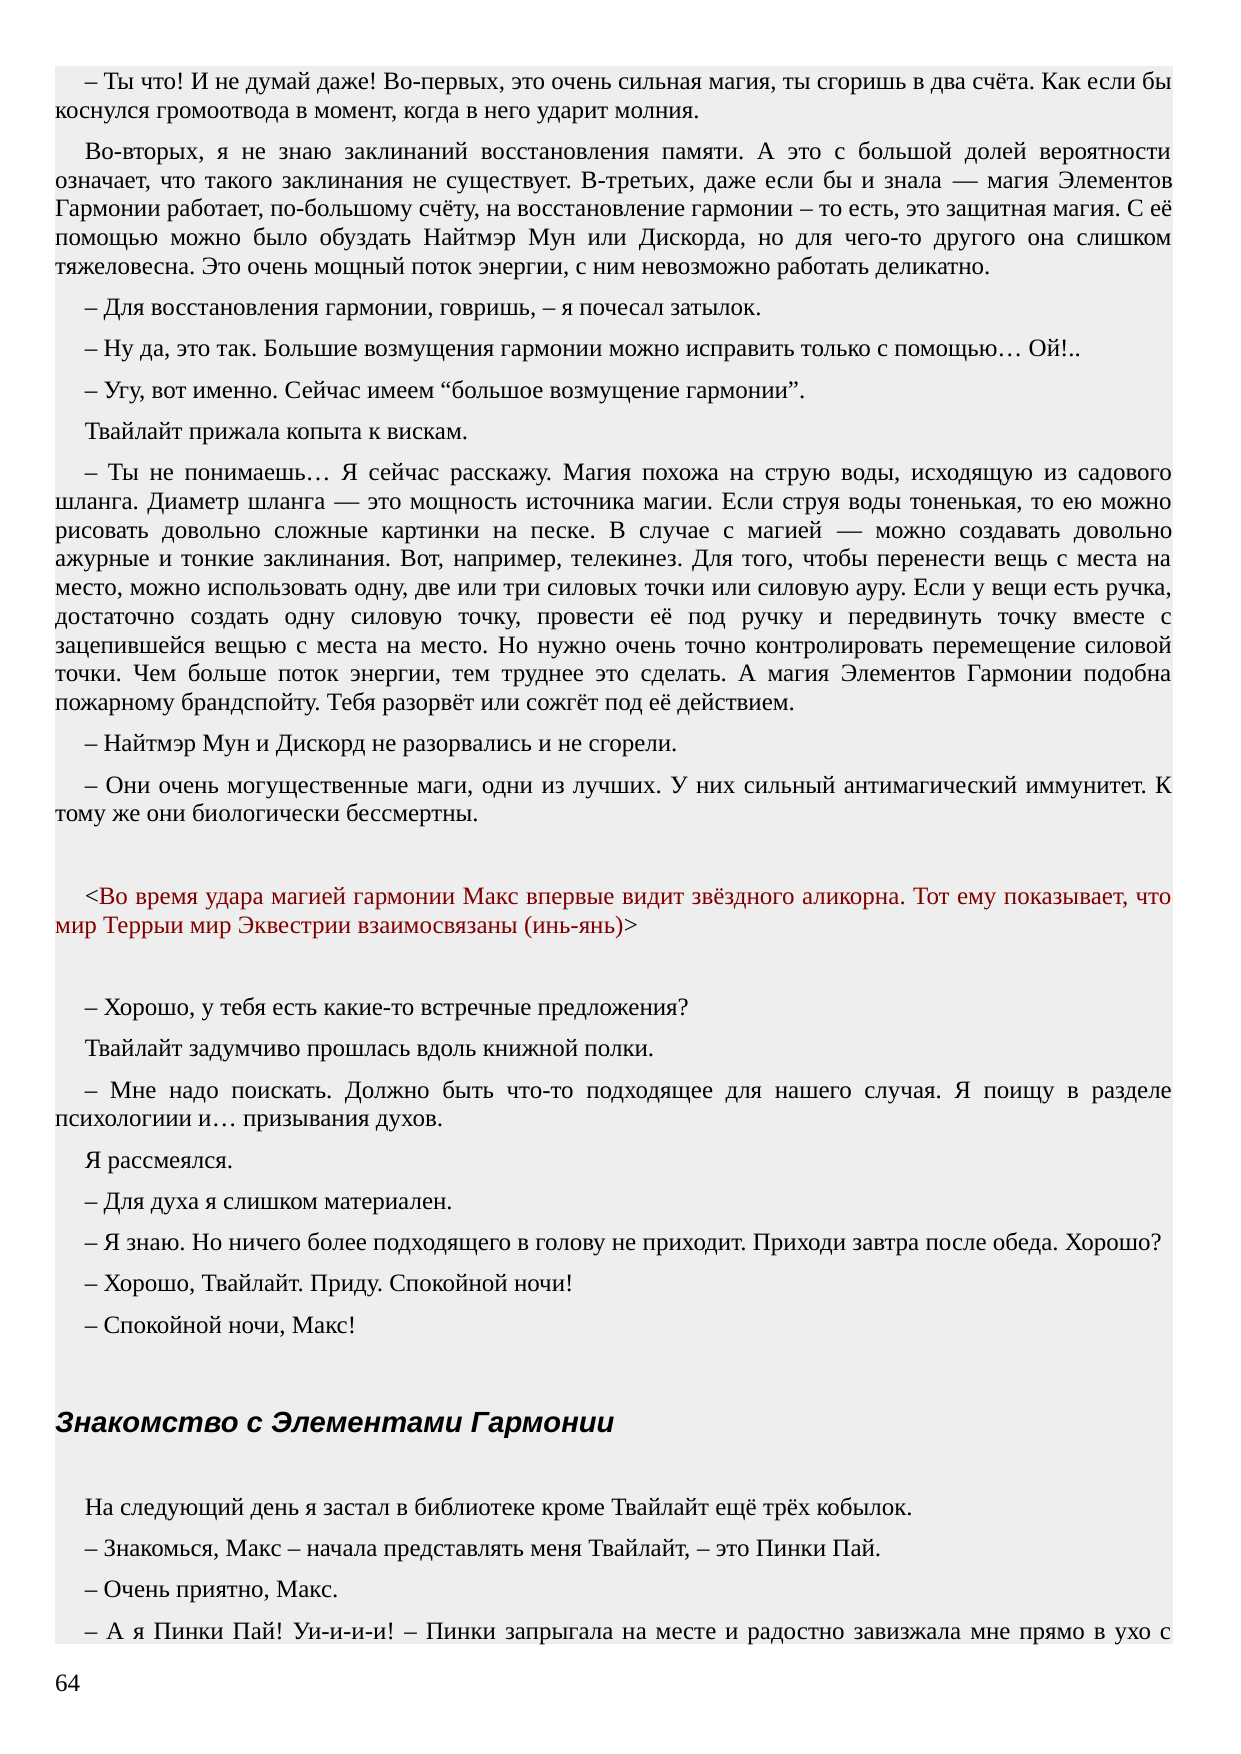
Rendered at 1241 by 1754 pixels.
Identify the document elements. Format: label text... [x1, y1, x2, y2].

text – Найтмэр Мун и Дискорд не разорвались и не сгорели. [55, 728, 1173, 757]
text – Мне надо поискать. Должно быть что-то подходящее для нашего случая. Я поищу в разделе психологиии и… призывания духов. [55, 1075, 1173, 1132]
subtitle Знакомство с Элементами Гармонии [55, 1405, 1173, 1438]
text – Ну да, это так. Большие возмущения гармонии можно исправить только с помощью… Ой!.. [55, 333, 1173, 362]
text Твайлайт задумчиво прошлась вдоль книжной полки. [55, 1033, 1173, 1062]
text – Угу, вот именно. Сейчас имеем “большое возмущение гармонии”. [55, 375, 1173, 403]
text – Спокойной ночи, Макс! [55, 1310, 1173, 1338]
text – Ты что! И не думай даже! Во-первых, это очень сильная магия, ты сгоришь в два счёта. Как если бы коснулся громоотвода в момент, когда в него ударит молния. [55, 66, 1173, 123]
text <Во время удара магией гармонии Макс впервые видит звёздного аликорна. Тот ему показывает, что мир Террыи мир Эквестрии взаимосвязаны (инь-янь)> [55, 881, 1173, 938]
text – Хорошо, у тебя есть какие-то встречные предложения? [55, 992, 1173, 1021]
text – А я Пинки Пай! Уи-и-и-и! – Пинки запрыгала на месте и радостно завизжала мне прямо в ухо с [55, 1616, 1173, 1644]
text На следующий день я застал в библиотеке кроме Твайлайт ещё трёх кобылок. [55, 1492, 1173, 1521]
text – Хорошо, Твайлайт. Приду. Спокойной ночи! [55, 1268, 1173, 1297]
text – Ты не понимаешь… Я сейчас расскажу. Магия похожа на струю воды, исходящую из садового шланга. Диаметр шланга — это мощность источника магии. Если струя воды тоненькая, то ею можно рисовать довольно сложные картинки на песке. В случае с магией — можно создавать довольно ажурные и тонкие заклинания. Вот, например, телекинез. Для того, чтобы перенести вещь с места на место, можно использовать одну, две или три силовых точки или силовую ауру. Если у вещи есть ручка, достаточно создать одну силовую точку, провести её под ручку и передвинуть точку вместе с зацепившейся вещью с места на место. Но нужно очень точно контролировать перемещение силовой точки. Чем больше поток энергии, тем труднее это сделать. А магия Элементов Гармонии подобна пожарному брандспойту. Тебя разорвёт или сожгёт под её действием. [55, 457, 1173, 716]
text – Знакомься, Макс – начала представлять меня Твайлайт, – это Пинки Пай. [55, 1533, 1173, 1562]
text Твайлайт прижала копыта к вискам. [55, 416, 1173, 445]
text – Очень приятно, Макс. [55, 1574, 1173, 1603]
text – Я знаю. Но ничего более подходящего в голову не приходит. Приходи завтра после обеда. Хорошо? [55, 1227, 1173, 1256]
text – Для духа я слишком материален. [55, 1186, 1173, 1215]
text Я рассмеялся. [55, 1145, 1173, 1173]
text – Для восстановления гармонии, говришь, – я почесал затылок. [55, 292, 1173, 321]
text – Они очень могущественные маги, одни из лучших. У них сильный антимагический иммунитет. К тому же они биологически бессмертны. [55, 770, 1173, 827]
text Во-вторых, я не знаю заклинаний восстановления памяти. А это с большой долей вероятности означает, что такого заклинания не существует. В-третьих, даже если бы и знала — магия Элементов Гармонии работает, по-большому счёту, на восстановление гармонии – то есть, это защитная магия. С её помощью можно было обуздать Найтмэр Мун или Дискорда, но для чего-то другого она слишком тяжеловесна. Это очень мощный поток энергии, с ним невозможно работать деликатно. [55, 136, 1173, 280]
